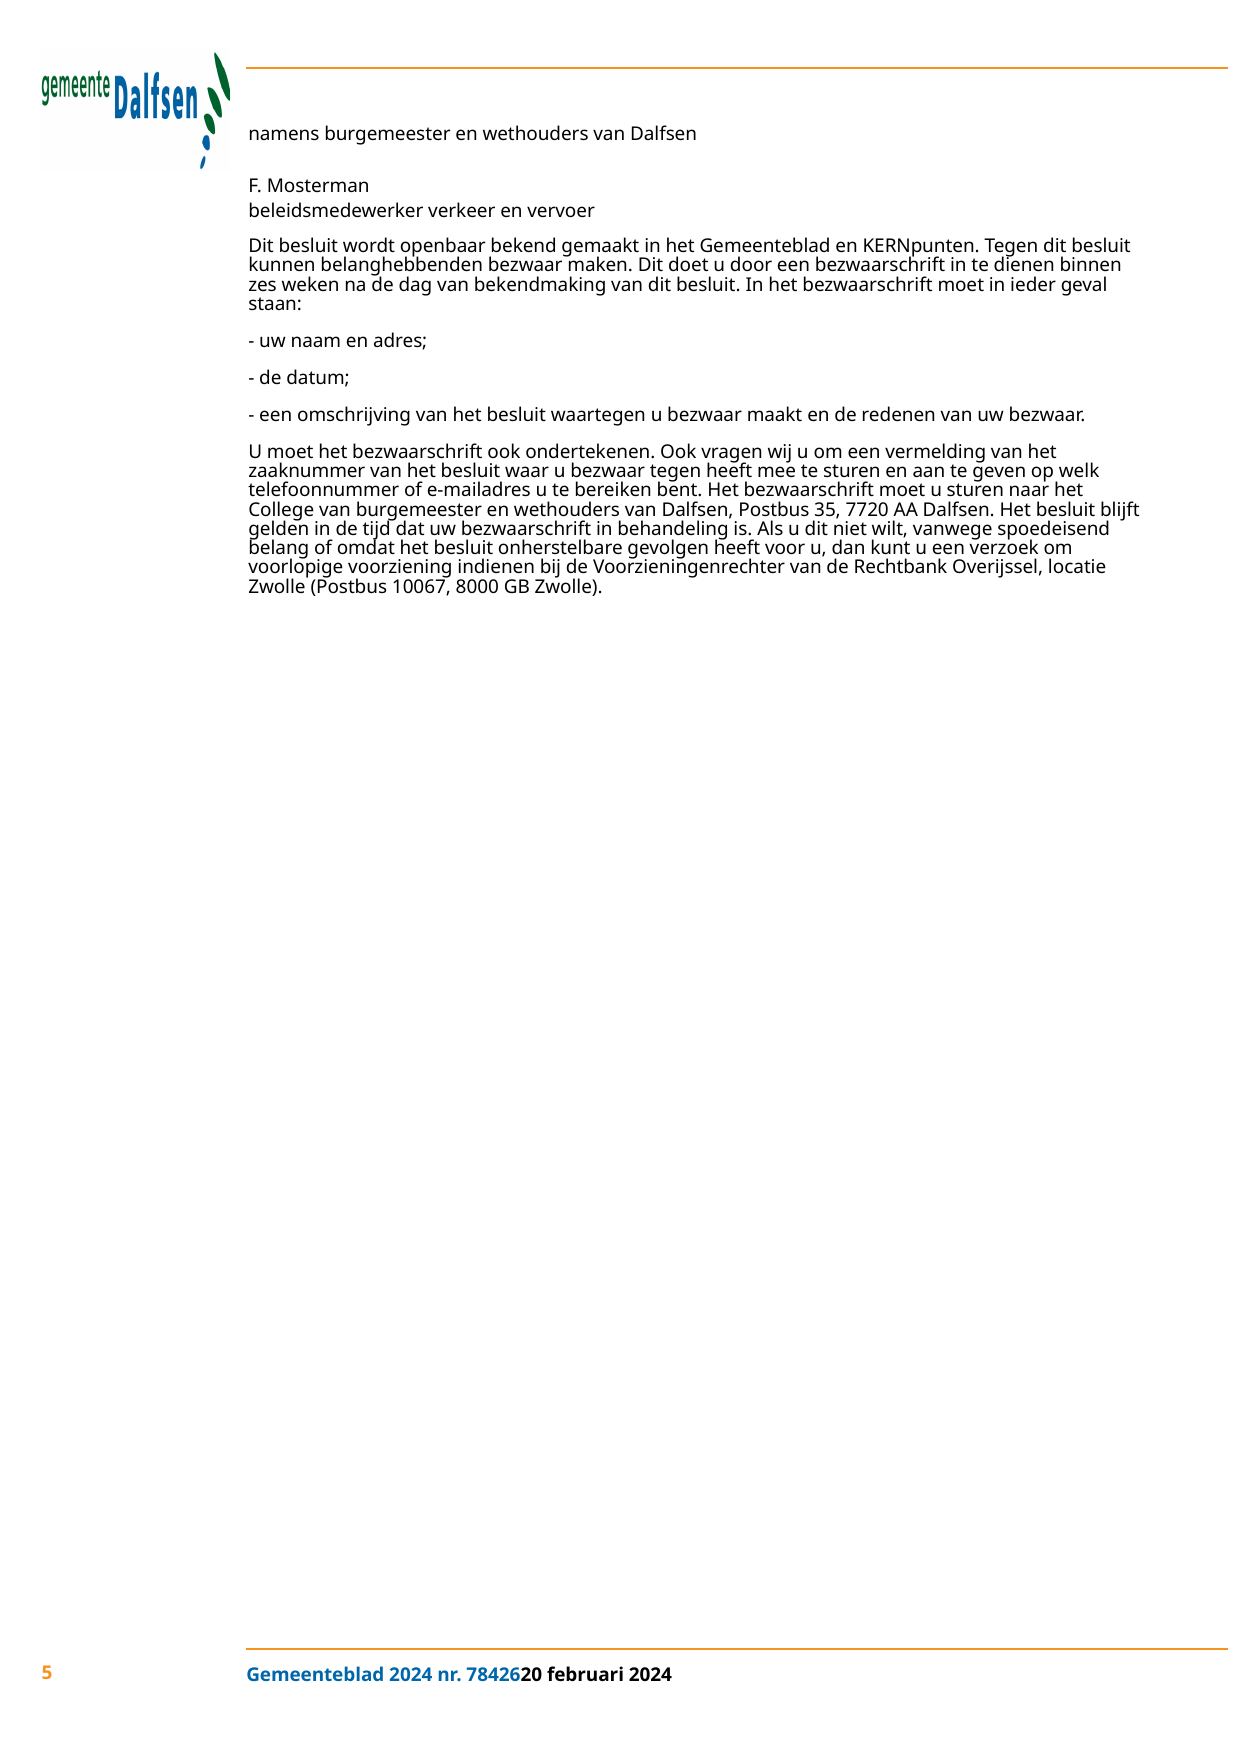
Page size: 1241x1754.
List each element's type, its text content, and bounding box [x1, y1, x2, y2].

text - de datum; [248, 369, 1152, 388]
text F. Mosterman [248, 172, 1152, 198]
text U moet het bezwaarschrift ook ondertekenen. Ook vragen wij u om een vermelding van het zaaknummer van het besluit waar u bezwaar tegen heeft mee te sturen en aan te geven op welk telefoonnummer of e-mailadres u te bereiken bent. Het bezwaarschrift moet u sturen naar het College van burgemeester en wethouders van Dalfsen, Postbus 35, 7720 AA Dalfsen. Het besluit blijft gelden in de tijd dat uw bezwaarschrift in behandeling is. Als u dit niet wilt, vanwege spoedeisend belang of omdat het besluit onherstelbare gevolgen heeft voor u, dan kunt u een verzoek om voorlopige voorziening indienen bij de Voorzieningenrechter van de Rechtbank Overijssel, locatie Zwolle (Postbus 10067, 8000 GB Zwolle). [248, 443, 1152, 597]
text beleidsmedewerker verkeer en vervoer [248, 198, 1152, 223]
text namens burgemeester en wethouders van Dalfsen [248, 121, 1152, 146]
text - een omschrijving van het besluit waartegen u bezwaar maakt en de redenen van uw bezwaar. [248, 406, 1152, 425]
picture [41, 47, 231, 172]
text Dit besluit wordt openbaar bekend gemaakt in het Gemeenteblad en KERNpunten. Tegen dit besluit kunnen belanghebbenden bezwaar maken. Dit doet u door een bezwaarschrift in te dienen binnen zes weken na de dag van bekendmaking van dit besluit. In het bezwaarschrift moet in ieder geval staan: [248, 237, 1152, 314]
text - uw naam en adres; [248, 332, 1152, 351]
